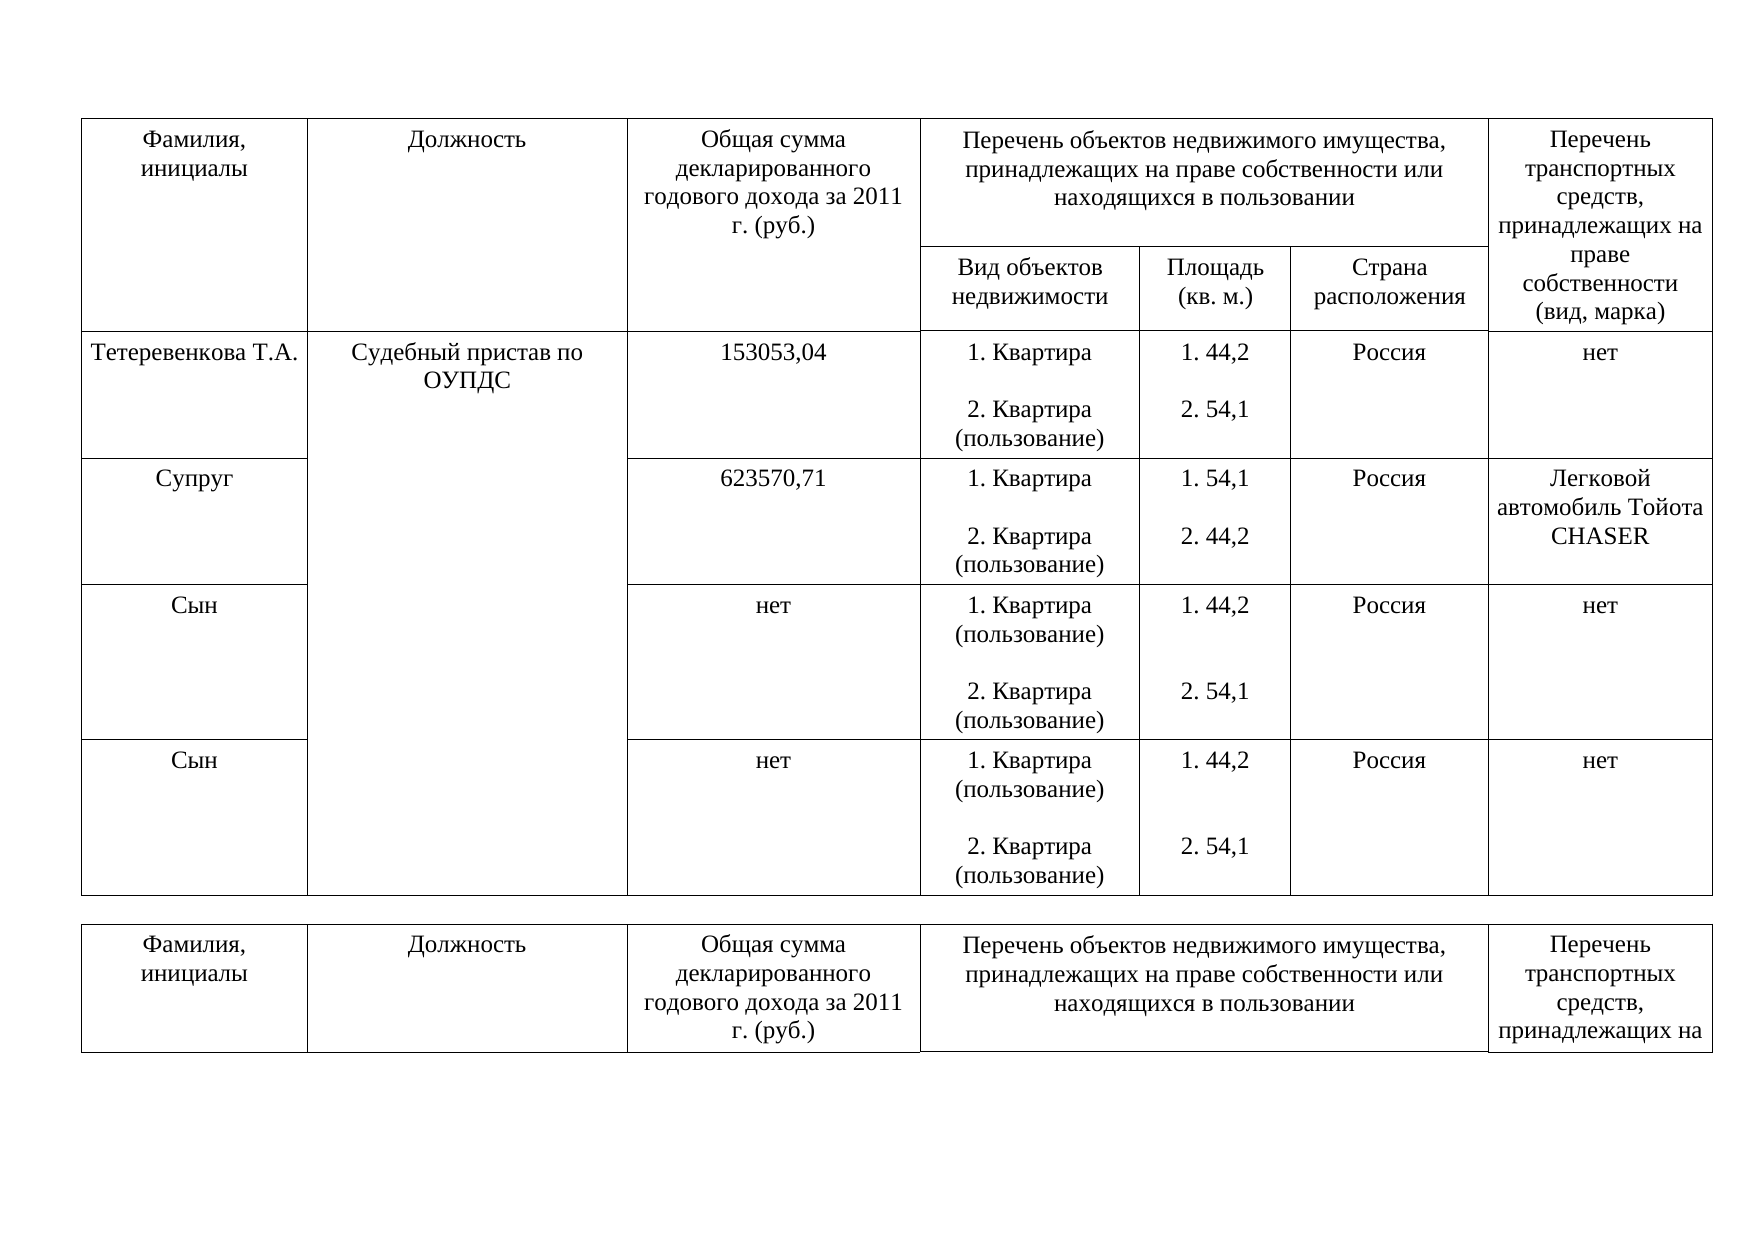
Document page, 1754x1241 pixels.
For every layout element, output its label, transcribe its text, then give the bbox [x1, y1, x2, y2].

table_cell Супруг [82, 459, 307, 584]
table_header Перечень объектов недвижимого имущества, принадлежащих на праве собственности или находящихся в пользовании [921, 925, 1488, 1051]
table_header Общая сумма декларированного годового дохода за 2011 г. (руб.) [628, 925, 920, 1052]
table_cell Судебный пристав по ОУПДС [308, 332, 627, 895]
table_cell нет [1489, 740, 1712, 895]
table_cell 623570,71 [628, 459, 920, 584]
table_header Фамилия, инициалы [82, 119, 307, 331]
table_cell 1. 54,1 2. 44,2 [1140, 459, 1290, 584]
table_cell Россия [1291, 585, 1488, 739]
table_cell 1. 44,2 2. 54,1 [1140, 331, 1290, 458]
table_cell Россия [1291, 459, 1488, 584]
table_cell 153053,04 [628, 332, 920, 458]
table_header Перечень объектов недвижимого имущества, принадлежащих на праве собственности или находящихся в пользовании [921, 119, 1488, 246]
table_cell 1. 44,2 2. 54,1 [1140, 740, 1290, 895]
table_cell нет [1489, 332, 1712, 458]
table_cell нет [628, 585, 920, 739]
table_header Должность [308, 925, 627, 1052]
table_cell 1. Квартира (пользование) 2. Квартира (пользование) [921, 740, 1139, 895]
table_cell Вид объектов недвижимости [921, 247, 1139, 330]
table_cell нет [628, 740, 920, 895]
table_cell нет [1489, 585, 1712, 739]
table_header Перечень транспортных средств, принадлежащих на [1489, 925, 1712, 1052]
table_cell 1. 44,2 2. 54,1 [1140, 585, 1290, 739]
table_cell Россия [1291, 331, 1488, 458]
table_header Общая сумма декларированного годового дохода за 2011 г. (руб.) [628, 119, 920, 331]
table_cell Страна расположения [1291, 247, 1488, 330]
table_header Должность [308, 119, 627, 331]
table_cell 1. Квартира 2. Квартира (пользование) [921, 459, 1139, 584]
table_header Перечень транспортных средств, принадлежащих на праве собственности (вид, марка) [1489, 119, 1712, 331]
table_cell 1. Квартира 2. Квартира (пользование) [921, 331, 1139, 458]
table_cell Сын [82, 740, 307, 895]
table_cell Тетеревенкова Т.А. [82, 332, 307, 458]
table_cell Сын [82, 585, 307, 739]
table_cell Легковой автомобиль Тойота CHASER [1489, 459, 1712, 584]
table_cell Площадь (кв. м.) [1140, 247, 1290, 330]
table_cell 1. Квартира (пользование) 2. Квартира (пользование) [921, 585, 1139, 739]
table_header Фамилия, инициалы [82, 925, 307, 1052]
table_cell Россия [1291, 740, 1488, 895]
